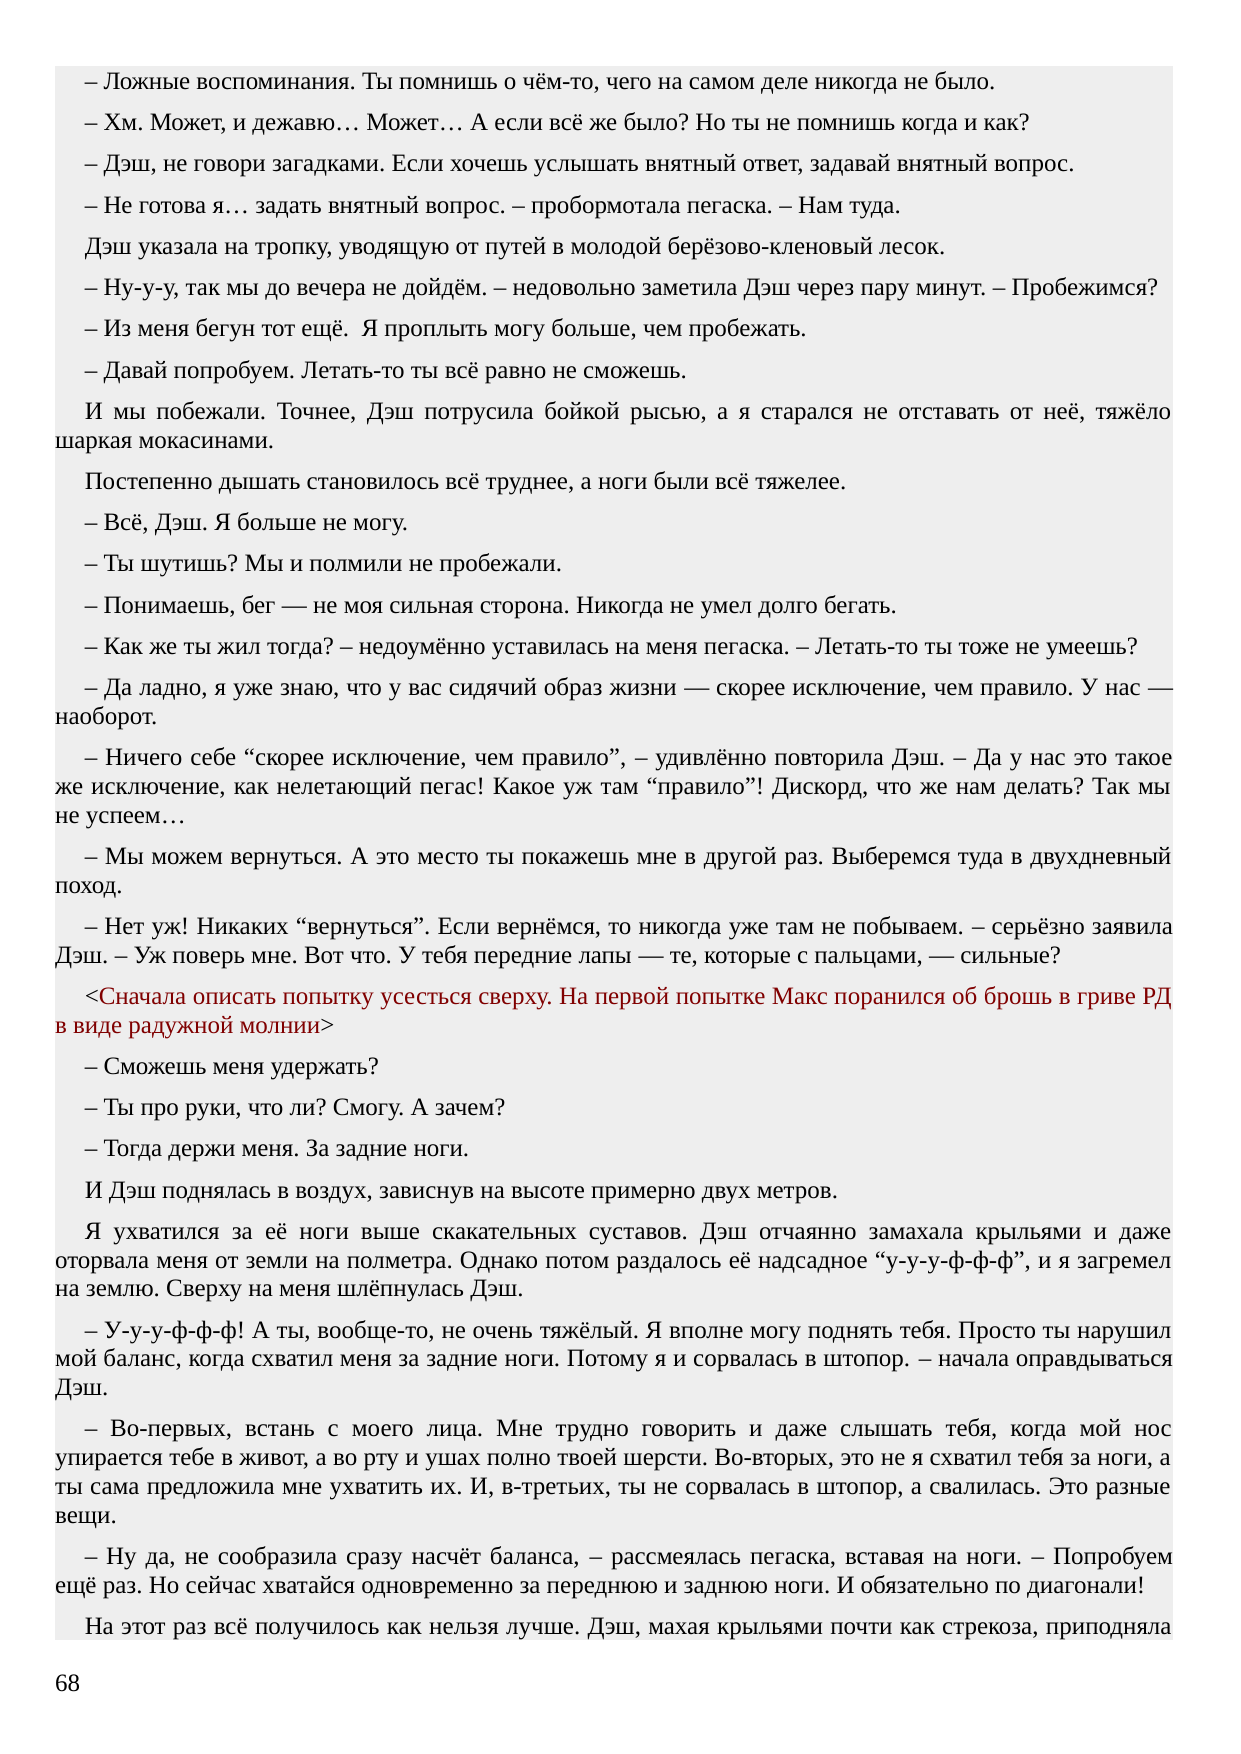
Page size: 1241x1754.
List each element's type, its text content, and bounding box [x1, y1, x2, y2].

text И мы побежали. Точнее, Дэш потрусила бойкой рысью, а я старался не отставать от неё, тяжёло шаркая мокасинами. [55, 396, 1173, 453]
text – Да ладно, я уже знаю, что у вас сидячий образ жизни — скорее исключение, чем правило. У нас — наоборот. [55, 672, 1173, 730]
text Я ухватился за её ноги выше скакательных суставов. Дэш отчаянно замахала крыльями и даже оторвала меня от земли на полметра. Однако потом раздалось её надсадное “у-у-у-ф-ф-ф”, и я загремел на землю. Сверху на меня шлёпнулась Дэш. [55, 1216, 1173, 1302]
text – Ты шутишь? Мы и полмили не пробежали. [55, 548, 1173, 577]
text – Ты про руки, что ли? Смогу. А зачем? [55, 1092, 1173, 1121]
text – Тогда держи меня. За задние ноги. [55, 1133, 1173, 1162]
text Дэш указала на тропку, уводящую от путей в молодой берёзово-кленовый лесок. [55, 231, 1173, 260]
text – Во-первых, встань с моего лица. Мне трудно говорить и даже слышать тебя, когда мой нос упирается тебе в живот, а во рту и ушах полно твоей шерсти. Во-вторых, это не я схватил тебя за ноги, а ты сама предложила мне ухватить их. И, в-третьих, ты не сорвалась в штопор, а свалилась. Это разные вещи. [55, 1413, 1173, 1528]
text – Мы можем вернуться. А это место ты покажешь мне в другой раз. Выберемся туда в двухдневный поход. [55, 841, 1173, 898]
text – У-у-у-ф-ф-ф! А ты, вообще-то, не очень тяжёлый. Я вполне могу поднять тебя. Просто ты нарушил мой баланс, когда схватил меня за задние ноги. Потому я и сорвалась в штопор. – начала оправдываться Дэш. [55, 1315, 1173, 1401]
text – Давай попробуем. Летать-то ты всё равно не сможешь. [55, 355, 1173, 383]
text – Всё, Дэш. Я больше не могу. [55, 507, 1173, 536]
text Постепенно дышать становилось всё труднее, а ноги были всё тяжелее. [55, 466, 1173, 495]
text – Ложные воспоминания. Ты помнишь о чём-то, чего на самом деле никогда не было. [55, 66, 1173, 95]
text – Как же ты жил тогда? – недоумённо уставилась на меня пегаска. – Летать-то ты тоже не умеешь? [55, 631, 1173, 660]
text И Дэш поднялась в воздух, зависнув на высоте примерно двух метров. [55, 1175, 1173, 1203]
text – Сможешь меня удержать? [55, 1051, 1173, 1080]
text – Нет уж! Никаких “вернуться”. Если вернёмся, то никогда уже там не побываем. – серьёзно заявила Дэш. – Уж поверь мне. Вот что. У тебя передние лапы — те, которые с пальцами, — сильные? [55, 911, 1173, 968]
text – Дэш, не говори загадками. Если хочешь услышать внятный ответ, задавай внятный вопрос. [55, 148, 1173, 177]
text На этот раз всё получилось как нельзя лучше. Дэш, махая крыльями почти как стрекоза, приподняла [55, 1611, 1173, 1640]
text – Из меня бегун тот ещё. Я проплыть могу больше, чем пробежать. [55, 313, 1173, 342]
text – Не готова я… задать внятный вопрос. – пробормотала пегаска. – Нам туда. [55, 190, 1173, 218]
text <Cначала описать попытку усесться сверху. На первой попытке Макс поранился об брошь в гриве РД в виде радужной молнии> [55, 981, 1173, 1038]
text – Ну да, не сообразила сразу насчёт баланса, – рассмеялась пегаска, вставая на ноги. – Попробуем ещё раз. Но сейчас хватайся одновременно за переднюю и заднюю ноги. И обязательно по диагонали! [55, 1541, 1173, 1598]
text – Хм. Может, и дежавю… Может… А если всё же было? Но ты не помнишь когда и как? [55, 107, 1173, 136]
text – Понимаешь, бег — не моя сильная сторона. Никогда не умел долго бегать. [55, 590, 1173, 618]
text – Ничего себе “скорее исключение, чем правило”, – удивлённо повторила Дэш. – Да у нас это такое же исключение, как нелетающий пегас! Какое уж там “правило”! Дискорд, что же нам делать? Так мы не успеем… [55, 742, 1173, 828]
text – Ну-у-у, так мы до вечера не дойдём. – недовольно заметила Дэш через пару минут. – Пробежимся? [55, 272, 1173, 301]
